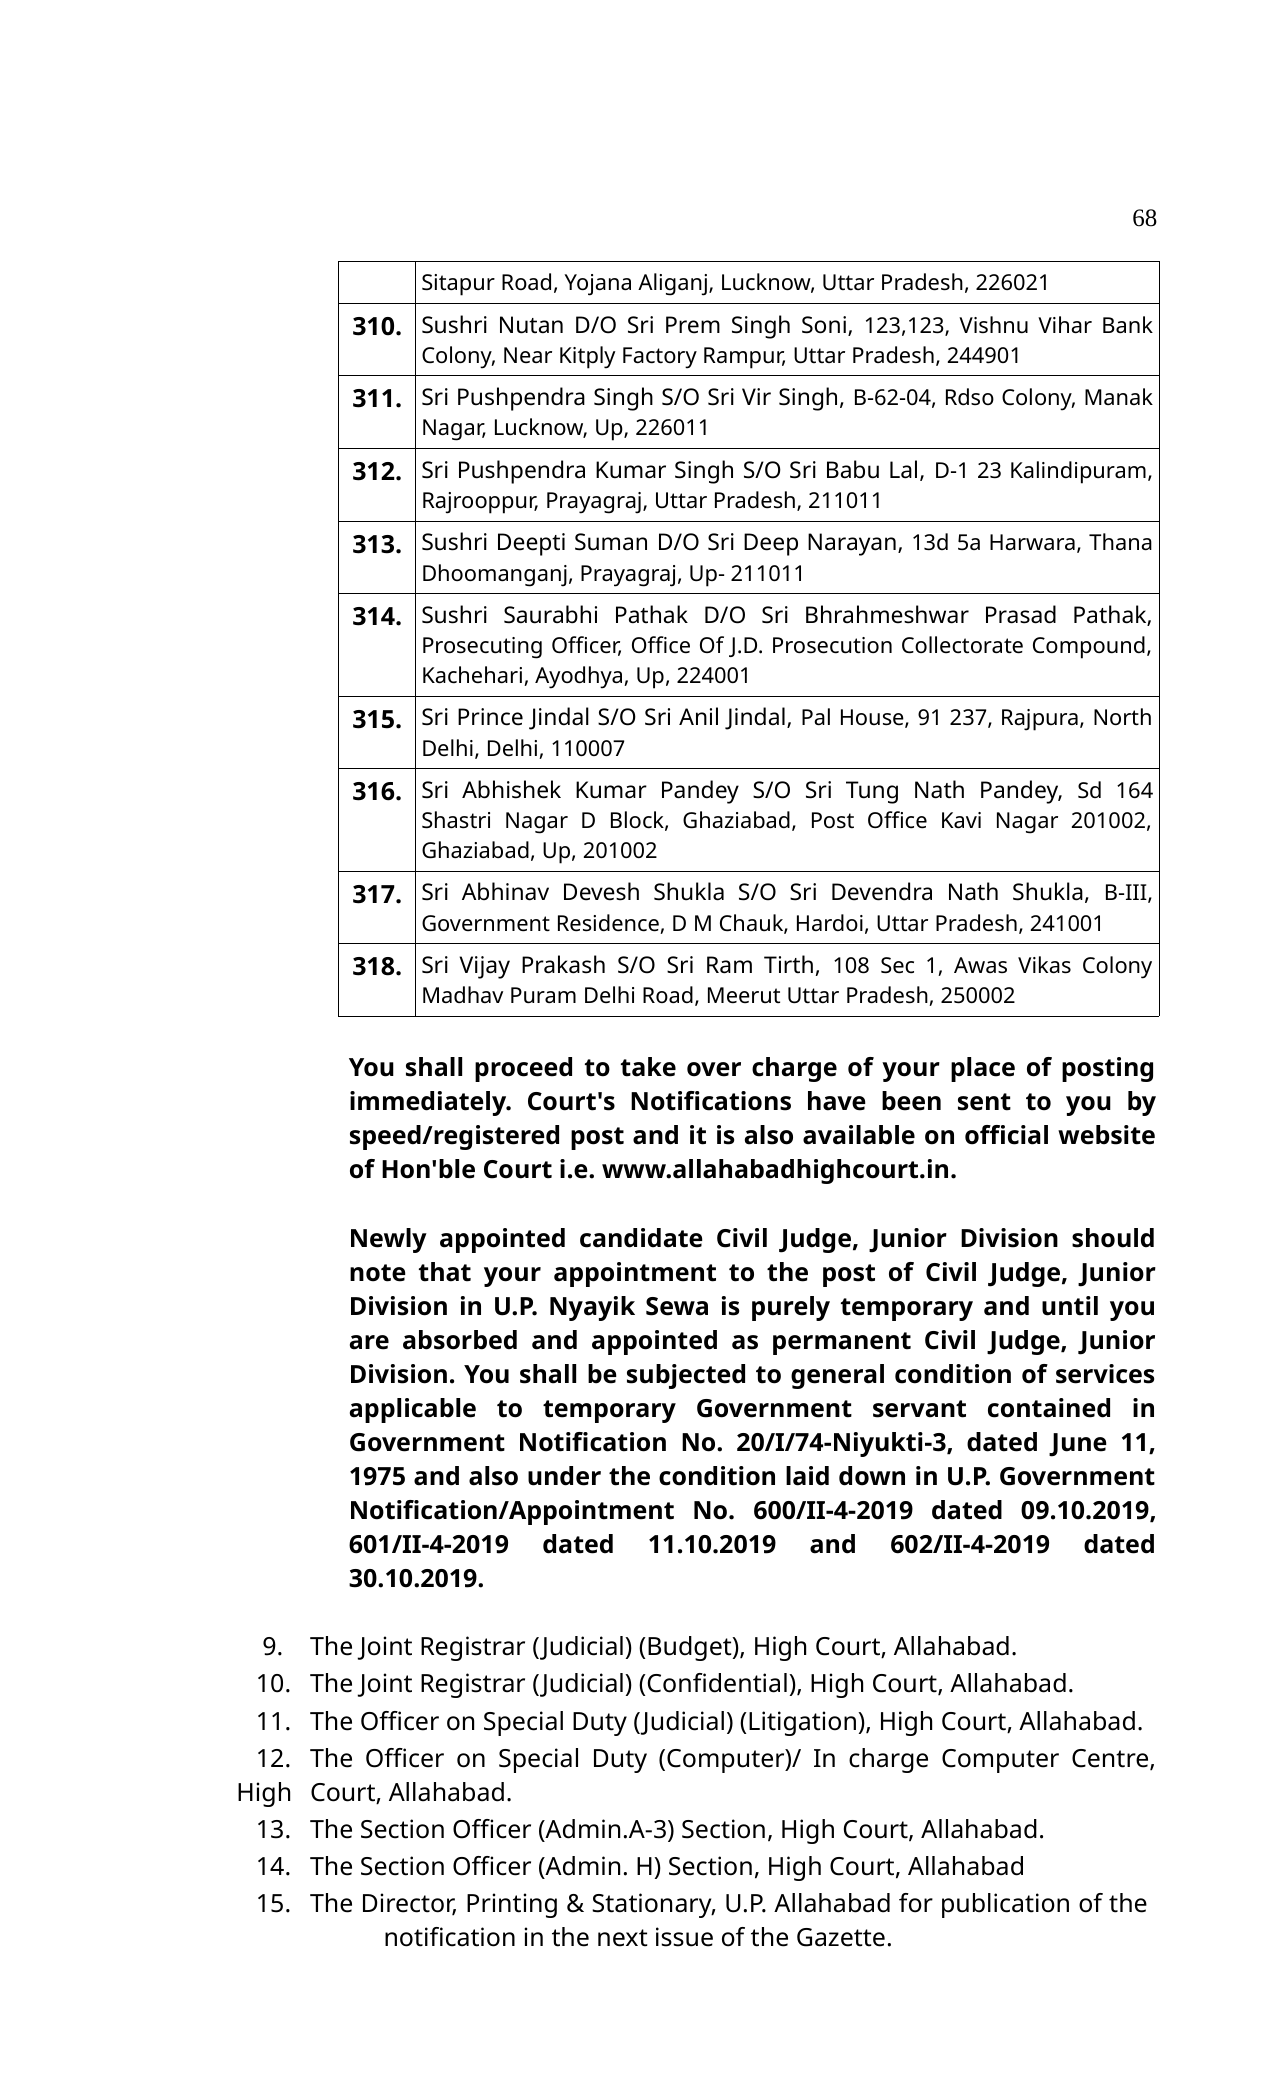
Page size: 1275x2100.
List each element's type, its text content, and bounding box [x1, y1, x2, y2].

text 13. The Section Officer (Admin.A-3) Section, High Court, Allahabad. [236, 1811, 1157, 1845]
table_cell Sri Abhinav Devesh Shukla S/O Sri Devendra Nath Shukla, B-III, Government Residence, D M Chauk, Hardoi, Uttar Pradesh, 241001 [416, 872, 1159, 943]
table_cell [339, 522, 415, 593]
table_cell [339, 872, 415, 943]
table_cell Sri Pushpendra Kumar Singh S/O Sri Babu Lal, D-1 23 Kalindipuram, Rajrooppur, Prayagraj, Uttar Pradesh, 211011 [416, 449, 1159, 521]
table_cell [339, 697, 415, 768]
text 9. The Joint Registrar (Judicial) (Budget), High Court, Allahabad. [236, 1629, 1157, 1663]
text 12. The Officer on Special Duty (Computer)/ In charge Computer Centre, High Court, Allahabad. [236, 1740, 1157, 1808]
table_cell [339, 769, 415, 871]
table_cell Sushri Nutan D/O Sri Prem Singh Soni, 123,123, Vishnu Vihar Bank Colony, Near Kitply Factory Rampur, Uttar Pradesh, 244901 [416, 304, 1159, 375]
text 10. The Joint Registrar (Judicial) (Confidential), High Court, Allahabad. [236, 1666, 1157, 1700]
table_cell Sri Pushpendra Singh S/O Sri Vir Singh, B-62-04, Rdso Colony, Manak Nagar, Lucknow, Up, 226011 [416, 376, 1159, 448]
table_cell [339, 449, 415, 521]
table_cell Sri Abhishek Kumar Pandey S/O Sri Tung Nath Pandey, Sd 164 Shastri Nagar D Block, Ghaziabad, Post Office Kavi Nagar 201002, Ghaziabad, Up, 201002 [416, 769, 1159, 871]
list Newly appointed candidate Civil Judge, Junior Division should note that your appointment to the post of Civil Judge, Junior Division in U.P. Nyayik Sewa is purely temporary and until you are absorbed and appointed as permanent Civil Judge, Junior Division. You shall be subjected to general condition of services applicable to temporary Government servant contained in Government Notification No. 20/I/74-Niyukti-3, dated June 11, 1975 and also under the condition laid down in U.P. Government Notification/Appointment No. 600/II-4-2019 dated 09.10.2019, 601/II-4-2019 dated 11.10.2019 and 602/II-4-2019 dated 30.10.2019. [311, 1220, 1157, 1595]
table_cell [339, 262, 415, 303]
text 15. The Director, Printing & Stationary, U.P. Allahabad for publication of the notification in the next issue of the Gazette. [236, 1886, 1157, 1954]
table_cell Sri Prince Jindal S/O Sri Anil Jindal, Pal House, 91 237, Rajpura, North Delhi, Delhi, 110007 [416, 697, 1159, 768]
table_cell Sushri Deepti Suman D/O Sri Deep Narayan, 13d 5a Harwara, Thana Dhoomanganj, Prayagraj, Up- 211011 [416, 522, 1159, 593]
text 11. The Officer on Special Duty (Judicial) (Litigation), High Court, Allahabad. [236, 1703, 1157, 1737]
table_cell Sitapur Road, Yojana Aliganj, Lucknow, Uttar Pradesh, 226021 [416, 262, 1159, 303]
table_cell Sushri Saurabhi Pathak D/O Sri Bhrahmeshwar Prasad Pathak, Prosecuting Officer, Office Of J.D. Prosecution Collectorate Compound, Kachehari, Ayodhya, Up, 224001 [416, 594, 1159, 696]
table_cell [339, 944, 415, 1016]
list You shall proceed to take over charge of your place of posting immediately. Court's Notifications have been sent to you by speed/registered post and it is also available on official website of Hon'ble Court i.e. www.allahabadhighcourt.in. [311, 1050, 1157, 1186]
text 14. The Section Officer (Admin. H) Section, High Court, Allahabad [236, 1848, 1157, 1882]
table_cell [339, 304, 415, 375]
table_cell Sri Vijay Prakash S/O Sri Ram Tirth, 108 Sec 1, Awas Vikas Colony Madhav Puram Delhi Road, Meerut Uttar Pradesh, 250002 [416, 944, 1159, 1016]
table_cell [339, 594, 415, 696]
table_cell [339, 376, 415, 448]
